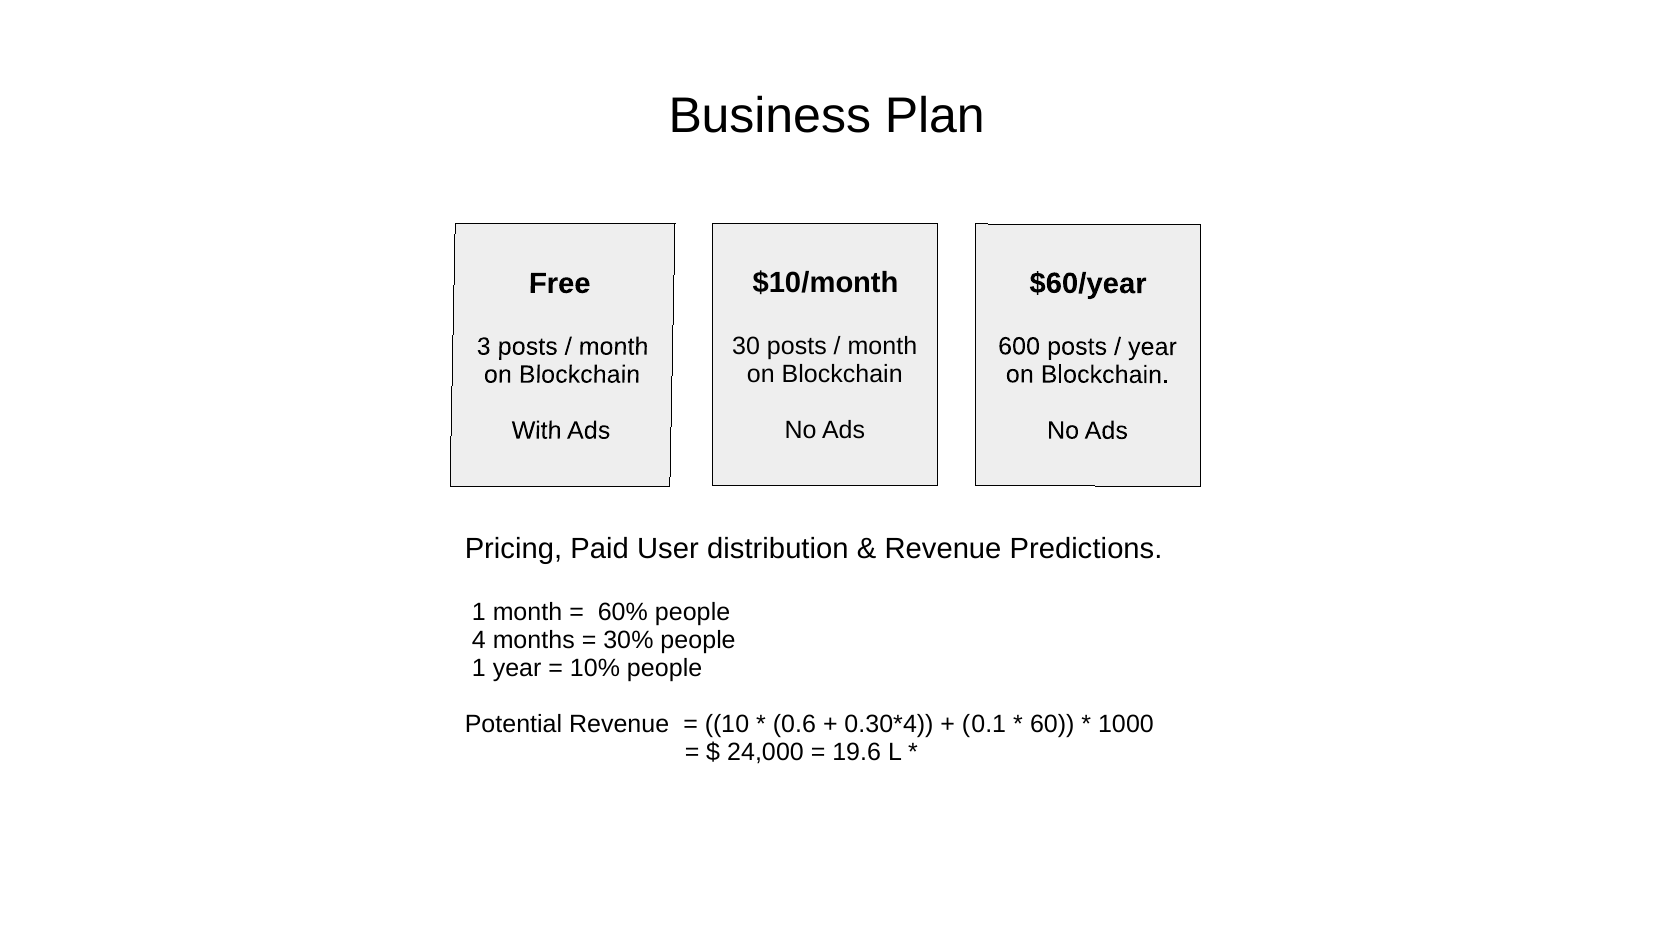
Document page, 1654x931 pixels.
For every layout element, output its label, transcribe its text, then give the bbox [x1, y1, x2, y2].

text_box $60/year 600 posts / year on Blockchain. No Ads [975, 223, 1201, 487]
text_box $10/month 30 posts / month on Blockchain No Ads [712, 223, 938, 486]
text_box Pricing, Paid User distribution & Revenue Predictions. 1 month = 60% people 4 months = 30% people 1 year = 10% people Potential Revenue = ((10 * (0.6 + 0.30*4)) + (0.1 * 60)) * 1000 = $ 24,000 = 19.6 L * [450, 525, 1201, 835]
text_box Free 3 posts / month on Blockchain With Ads [450, 223, 676, 487]
title Business Plan [82, 37, 1571, 193]
